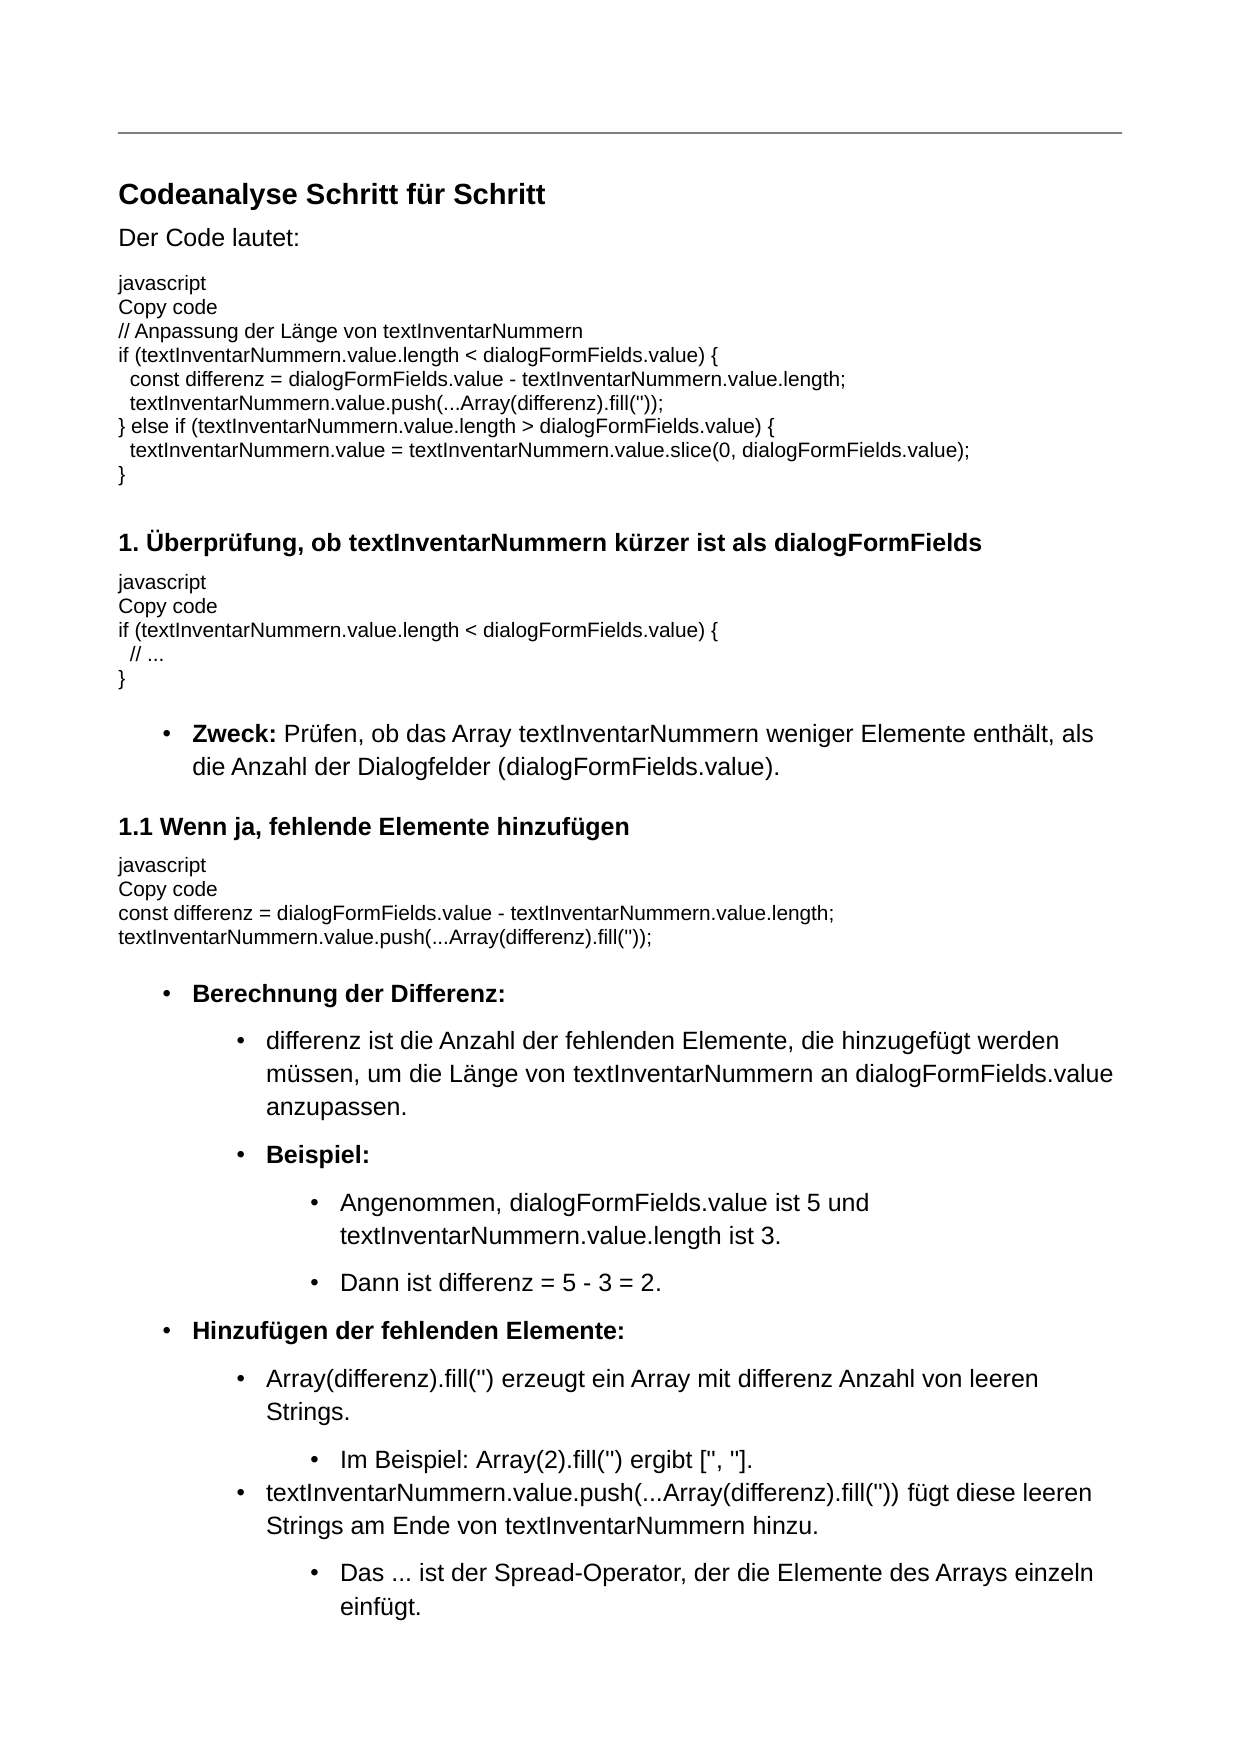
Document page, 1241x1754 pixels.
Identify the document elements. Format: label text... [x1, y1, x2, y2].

list Hinzufügen der fehlenden Elemente: [162, 1316, 1122, 1345]
list textInventarNummern.value.push(...Array(differenz).fill('')) fügt diese leeren Strings am Ende von textInventarNummern hinzu. [236, 1478, 1122, 1539]
text javascript [118, 271, 1122, 294]
text // Anpassung der Länge von textInventarNummern [118, 318, 1122, 342]
subtitle 1. Überprüfung, ob textInventarNummern kürzer ist als dialogFormFields [118, 528, 1122, 557]
subtitle 1.1 Wenn ja, fehlende Elemente hinzufügen [118, 812, 1122, 841]
text } [118, 462, 1122, 486]
text Der Code lautet: [118, 223, 1122, 252]
list Zweck: Prüfen, ob das Array textInventarNummern weniger Elemente enthält, als die Anzahl der Dialogfelder (dialogFormFields.value). [162, 719, 1122, 781]
list Das ... ist der Spread-Operator, der die Elemente des Arrays einzeln einfügt. [310, 1558, 1122, 1620]
text if (textInventarNummern.value.length < dialogFormFields.value) { [118, 342, 1122, 366]
text Copy code [118, 593, 1122, 617]
text if (textInventarNummern.value.length < dialogFormFields.value) { [118, 617, 1122, 641]
list Dann ist differenz = 5 - 3 = 2. [310, 1268, 1122, 1297]
list Beispiel: [236, 1140, 1122, 1169]
text textInventarNummern.value.push(...Array(differenz).fill('')); [118, 925, 1122, 949]
list Im Beispiel: Array(2).fill('') ergibt ['', '']. [310, 1444, 1122, 1473]
text } [118, 665, 1122, 689]
text // ... [118, 641, 1122, 665]
subtitle Codeanalyse Schritt für Schritt [118, 177, 1122, 211]
list Berechnung der Differenz: [162, 978, 1122, 1007]
text textInventarNummern.value = textInventarNummern.value.slice(0, dialogFormFields.value); [118, 438, 1122, 462]
text javascript [118, 853, 1122, 877]
text textInventarNummern.value.push(...Array(differenz).fill('')); [118, 390, 1122, 414]
list Angenommen, dialogFormFields.value ist 5 und textInventarNummern.value.length ist 3. [310, 1188, 1122, 1249]
text javascript [118, 569, 1122, 593]
text Copy code [118, 877, 1122, 901]
text const differenz = dialogFormFields.value - textInventarNummern.value.length; [118, 901, 1122, 925]
text const differenz = dialogFormFields.value - textInventarNummern.value.length; [118, 366, 1122, 390]
text } else if (textInventarNummern.value.length > dialogFormFields.value) { [118, 414, 1122, 438]
list differenz ist die Anzahl der fehlenden Elemente, die hinzugefügt werden müssen, um die Länge von textInventarNummern an dialogFormFields.value anzupassen. [236, 1026, 1122, 1121]
list Array(differenz).fill('') erzeugt ein Array mit differenz Anzahl von leeren Strings. [236, 1364, 1122, 1426]
text Copy code [118, 294, 1122, 318]
